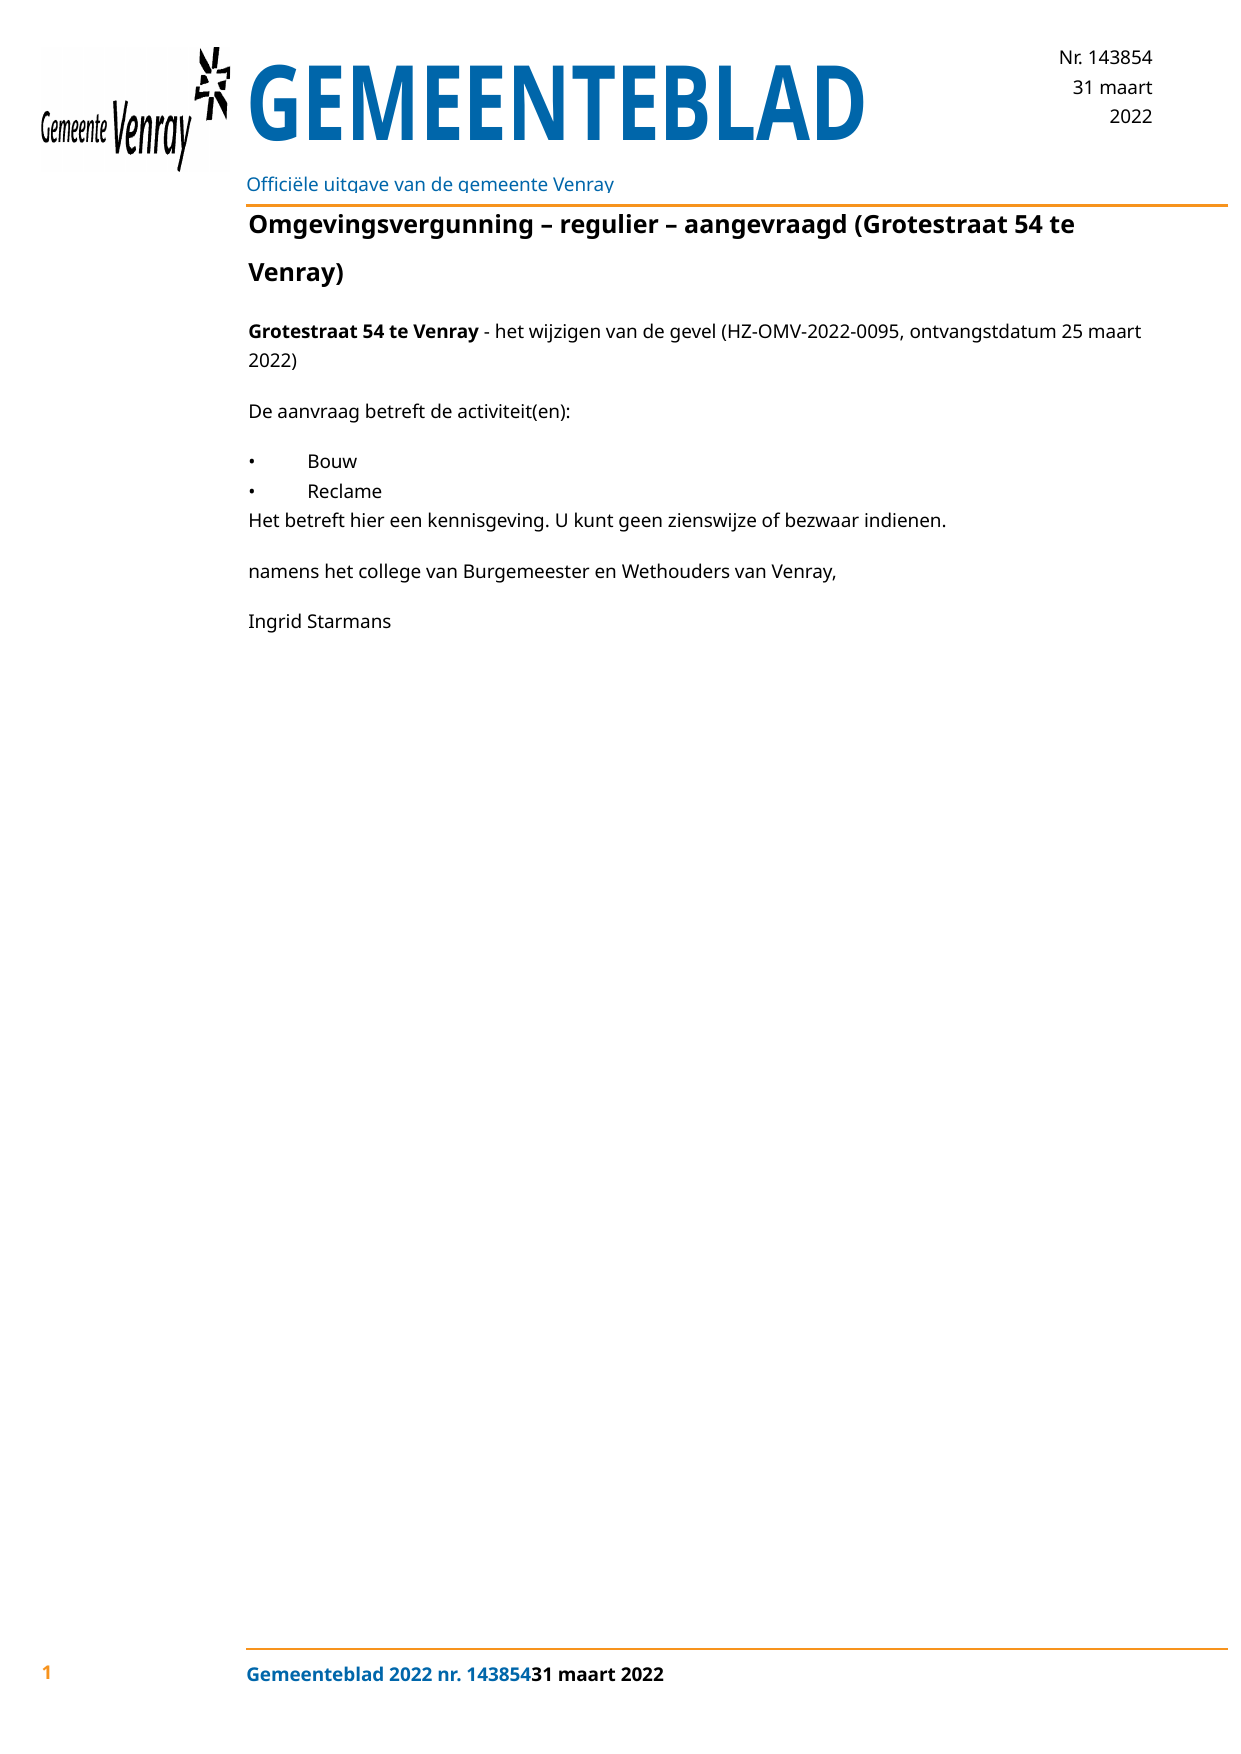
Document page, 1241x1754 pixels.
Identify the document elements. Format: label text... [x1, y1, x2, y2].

picture [41, 47, 231, 172]
text namens het college van Burgemeester en Wethouders van Venray, [248, 558, 1152, 584]
text De aanvraag betreft de activiteit(en): [248, 398, 1152, 424]
text Het betreft hier een kennisgeving. U kunt geen zienswijze of bezwaar indienen. [248, 507, 1152, 533]
list Bouw [248, 448, 1152, 474]
text Omgevingsvergunning – regulier – aangevraagd (Grotestraat 54 te Venray) [248, 207, 1152, 288]
text Grotestraat 54 te Venray - het wijzigen van de gevel (HZ-OMV-2022-0095, ontvangstdatum 25 maart 2022) [248, 318, 1152, 373]
text Ingrid Starmans [248, 608, 1152, 634]
list Reclame [248, 478, 1152, 504]
